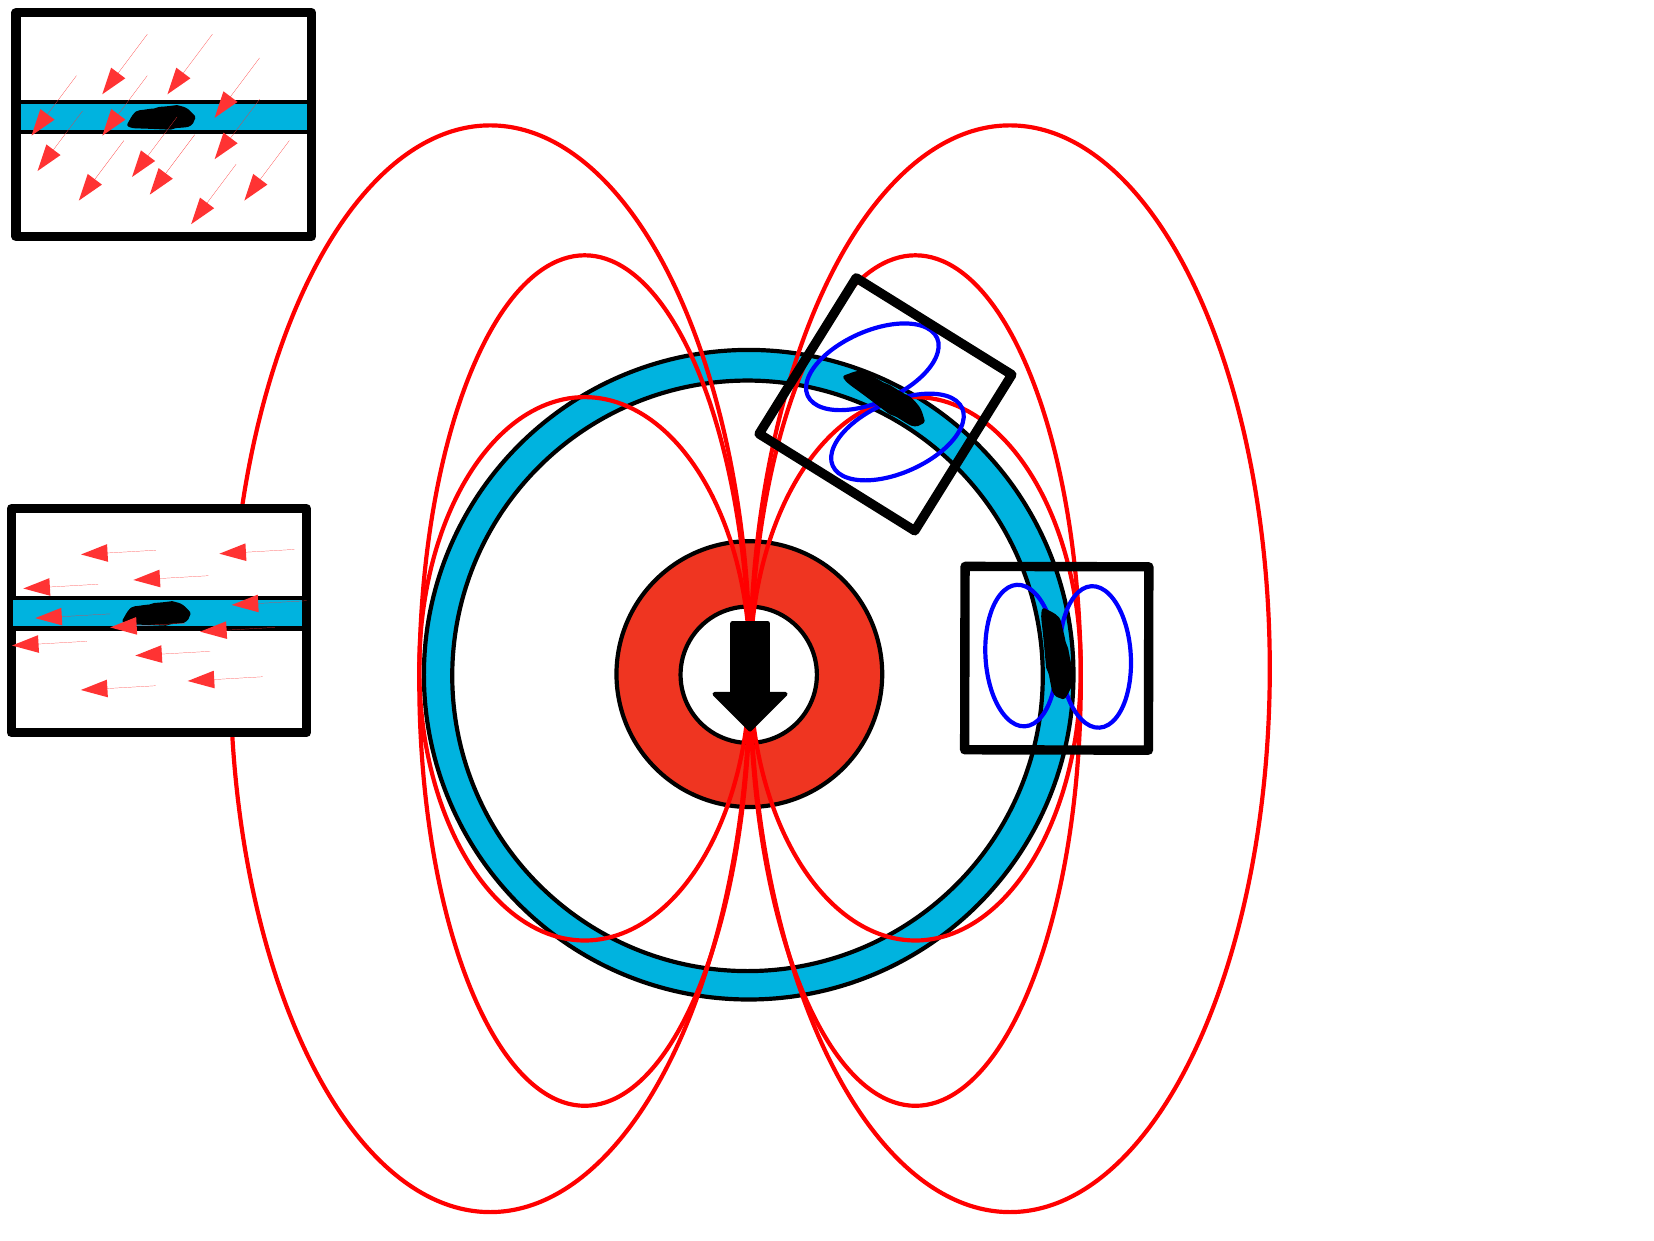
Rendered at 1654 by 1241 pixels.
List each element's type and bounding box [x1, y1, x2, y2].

text_box [21, 101, 56, 133]
text_box [423, 400, 1064, 938]
text_box [759, 453, 801, 566]
text_box [37, 101, 127, 133]
text_box [767, 416, 777, 435]
text_box [562, 759, 744, 995]
text_box [970, 572, 1074, 745]
text_box [809, 359, 958, 478]
text_box [704, 349, 795, 585]
text_box [785, 397, 789, 408]
text_box [757, 763, 935, 995]
text_box [236, 101, 307, 133]
text_box [694, 353, 716, 411]
text_box [782, 356, 857, 458]
text_box [108, 101, 257, 133]
text_box [813, 429, 842, 476]
text_box [585, 355, 741, 566]
text_box [843, 430, 968, 523]
text_box [701, 762, 799, 1000]
text_box [11, 508, 307, 733]
